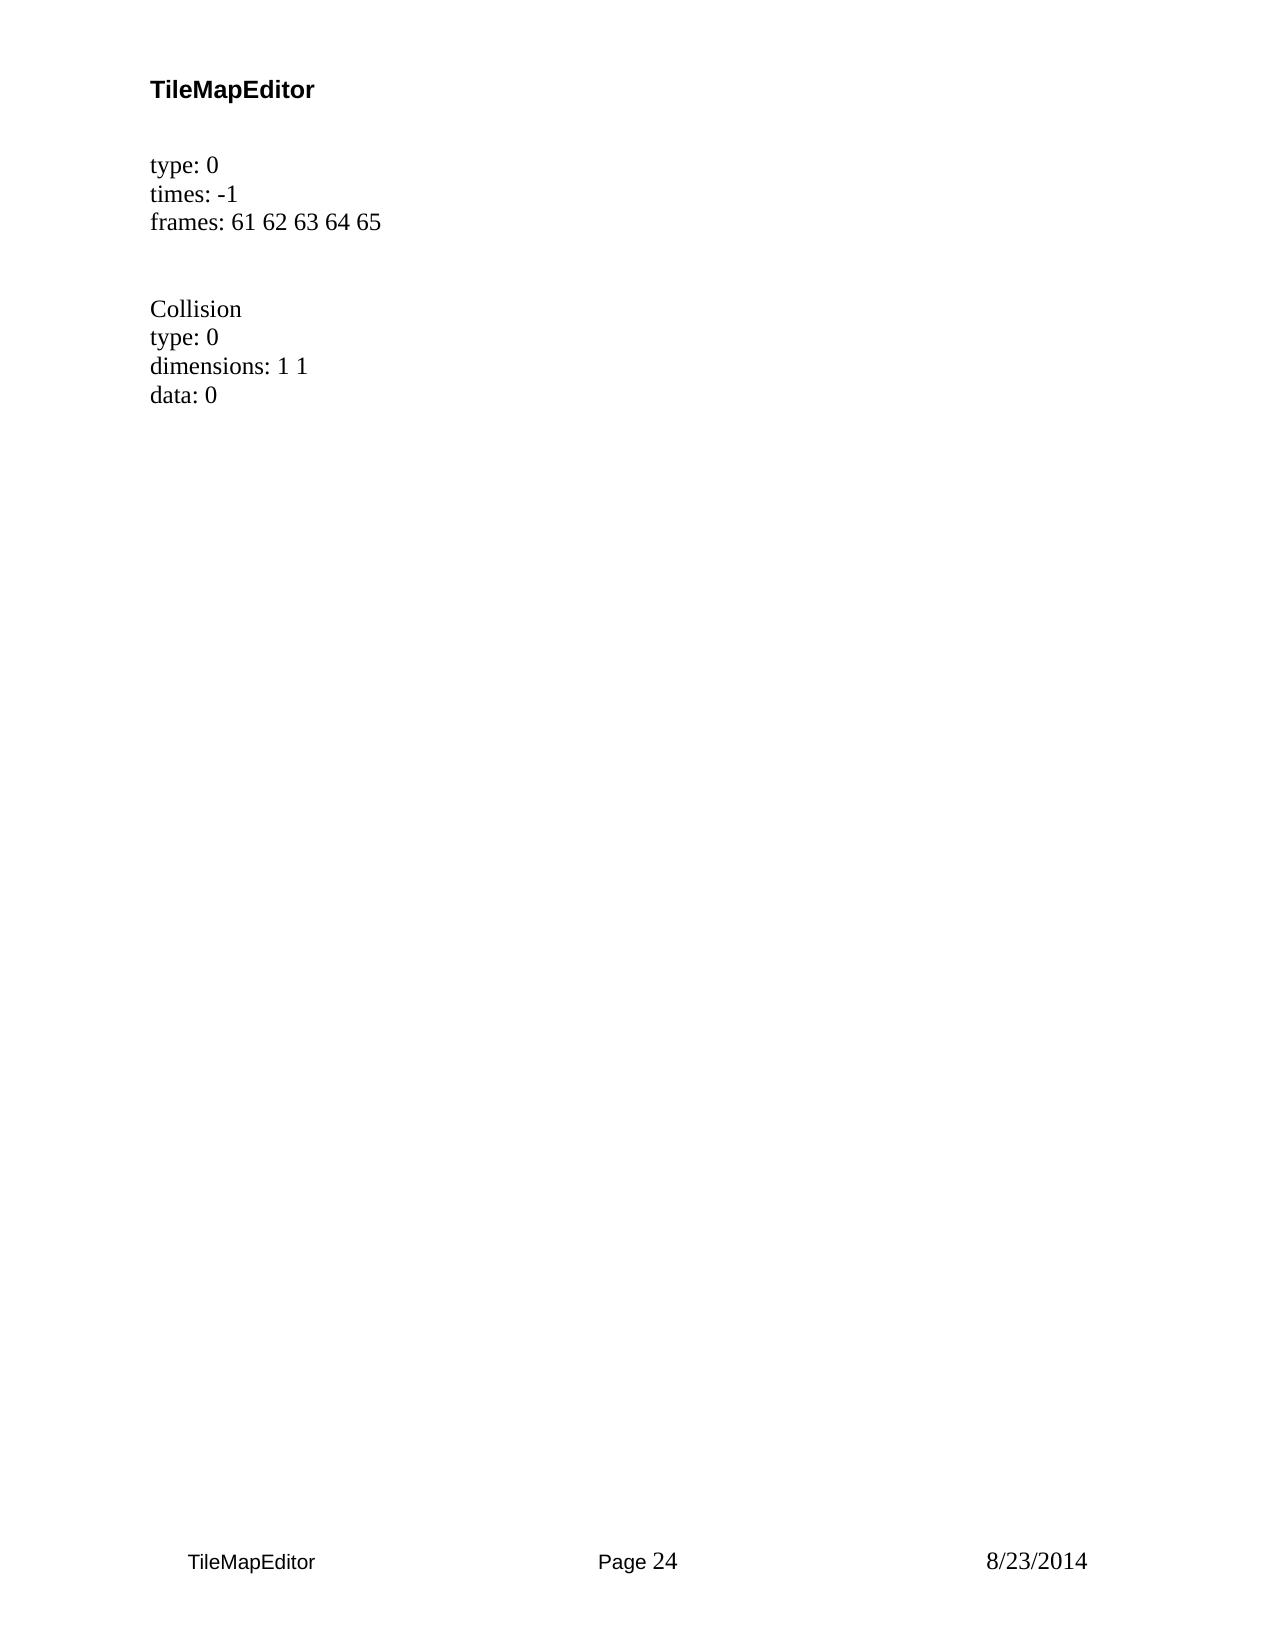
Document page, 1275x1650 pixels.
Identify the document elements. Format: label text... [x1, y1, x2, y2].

text dimensions: 1 1 [150, 351, 1125, 380]
text times: -1 [150, 179, 1125, 207]
text type: 0 [150, 322, 1125, 351]
text frames: 61 62 63 64 65 [150, 207, 1125, 236]
text type: 0 [150, 150, 1125, 179]
text Collision [150, 294, 1125, 322]
text data: 0 [150, 380, 1125, 409]
